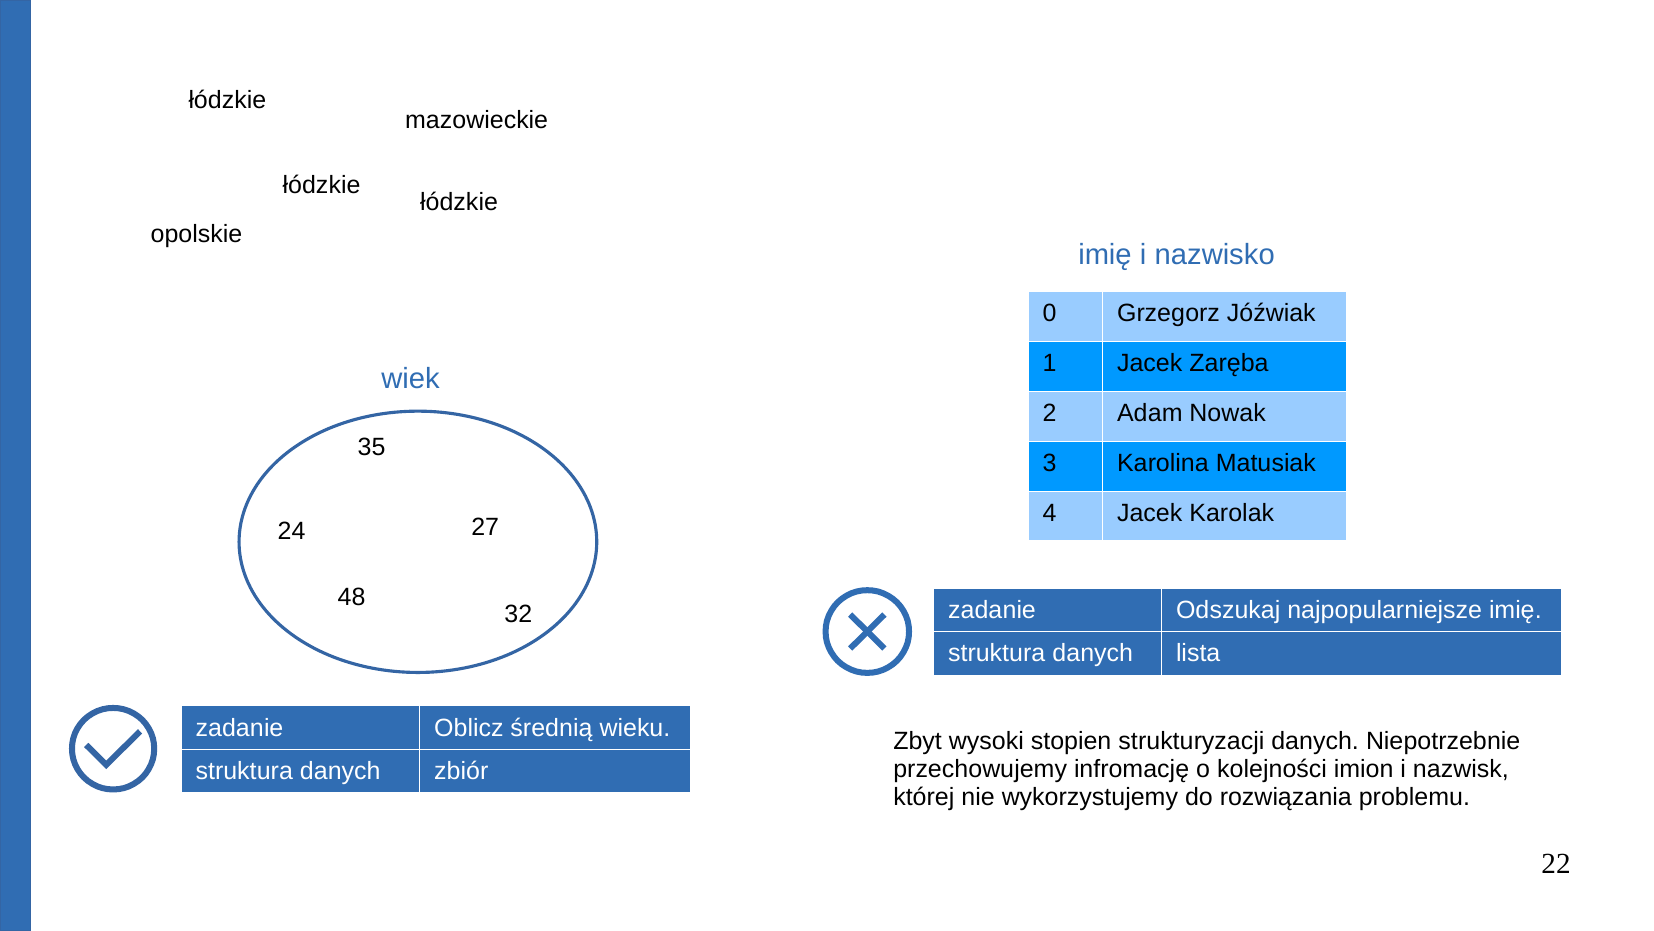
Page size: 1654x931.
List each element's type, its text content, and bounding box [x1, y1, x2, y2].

table_cell Adam Nowak [1103, 392, 1346, 441]
table_cell 1 [1029, 342, 1102, 391]
text_box łódzkie [405, 180, 515, 224]
table_header Oblicz średnią wieku. [420, 706, 690, 749]
text_box imię i nazwisko [1063, 231, 1295, 279]
table_header Grzegorz Jóźwiak [1103, 292, 1346, 341]
table_cell zbiór [420, 750, 690, 792]
table_header 0 [1029, 292, 1102, 341]
table_cell 3 [1029, 442, 1102, 491]
text_box [0, 0, 31, 931]
text_box mazowieckie [390, 98, 566, 142]
text_box 24 [263, 509, 327, 553]
text_box wiek [366, 355, 463, 403]
text_box Zbyt wysoki stopien strukturyzacji danych. Niepotrzebnie przechowujemy infromację o kolejności imion i nazwisk, której nie wykorzystujemy do rozwiązania problemu. [878, 719, 1556, 819]
table_header Odszukaj najpopularniejsze imię. [1162, 589, 1561, 631]
table_cell 2 [1029, 392, 1102, 441]
table_cell struktura danych [934, 632, 1161, 675]
table_cell Jacek Zaręba [1103, 342, 1346, 391]
table_cell lista [1162, 632, 1561, 675]
text_box 35 [342, 425, 404, 469]
text_box 27 [456, 505, 530, 549]
text_box [239, 411, 597, 673]
text_box opolskie [135, 212, 262, 256]
text_box łódzkie [267, 163, 378, 207]
table_cell struktura danych [182, 750, 419, 792]
table_cell Jacek Karolak [1103, 492, 1346, 540]
text_box 48 [322, 575, 387, 619]
table_header zadanie [182, 706, 419, 749]
table_cell 4 [1029, 492, 1102, 540]
text_box łódzkie [173, 78, 284, 122]
table_cell Karolina Matusiak [1103, 442, 1346, 491]
text_box 32 [489, 592, 548, 635]
table_header zadanie [934, 589, 1161, 631]
